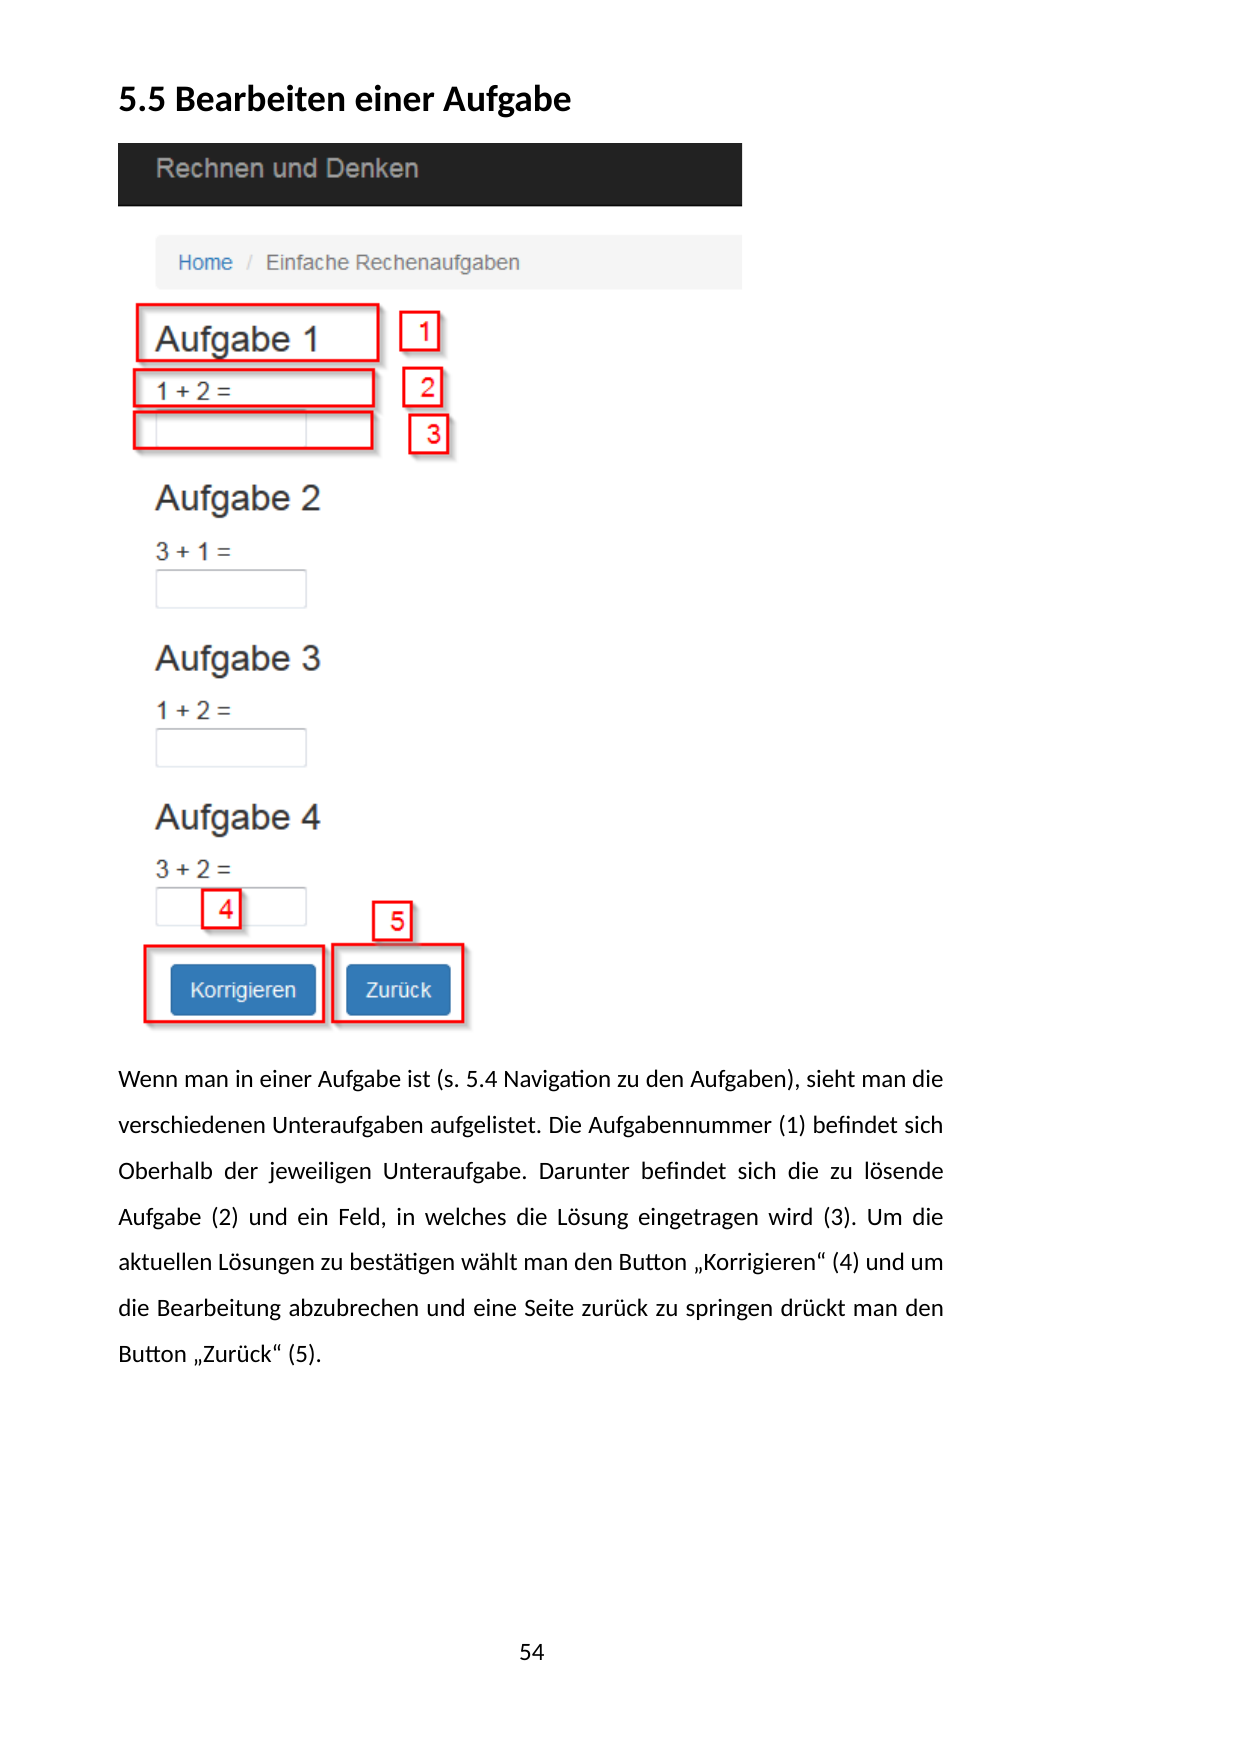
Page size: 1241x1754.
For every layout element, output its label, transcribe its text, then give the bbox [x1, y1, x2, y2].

text Wenn man in einer Aufgabe ist (s. 5.4 Navigation zu den Aufgaben), sieht man die verschiedenen Unteraufgaben aufgelistet. Die Aufgabennummer (1) befindet sich Oberhalb der jeweiligen Unteraufgabe. Darunter befindet sich die zu lösende Aufgabe (2) und ein Feld, in welches die Lösung eingetragen wird (3). Um die aktuellen Lösungen zu bestätigen wählt man den Button „Korrigieren“ (4) und um die Bearbeitung abzubrechen und eine Seite zurück zu springen drückt man den Button „Zurück“ (5). [118, 1063, 945, 1368]
subtitle 5.5 Bearbeiten einer Aufgabe [118, 75, 945, 121]
